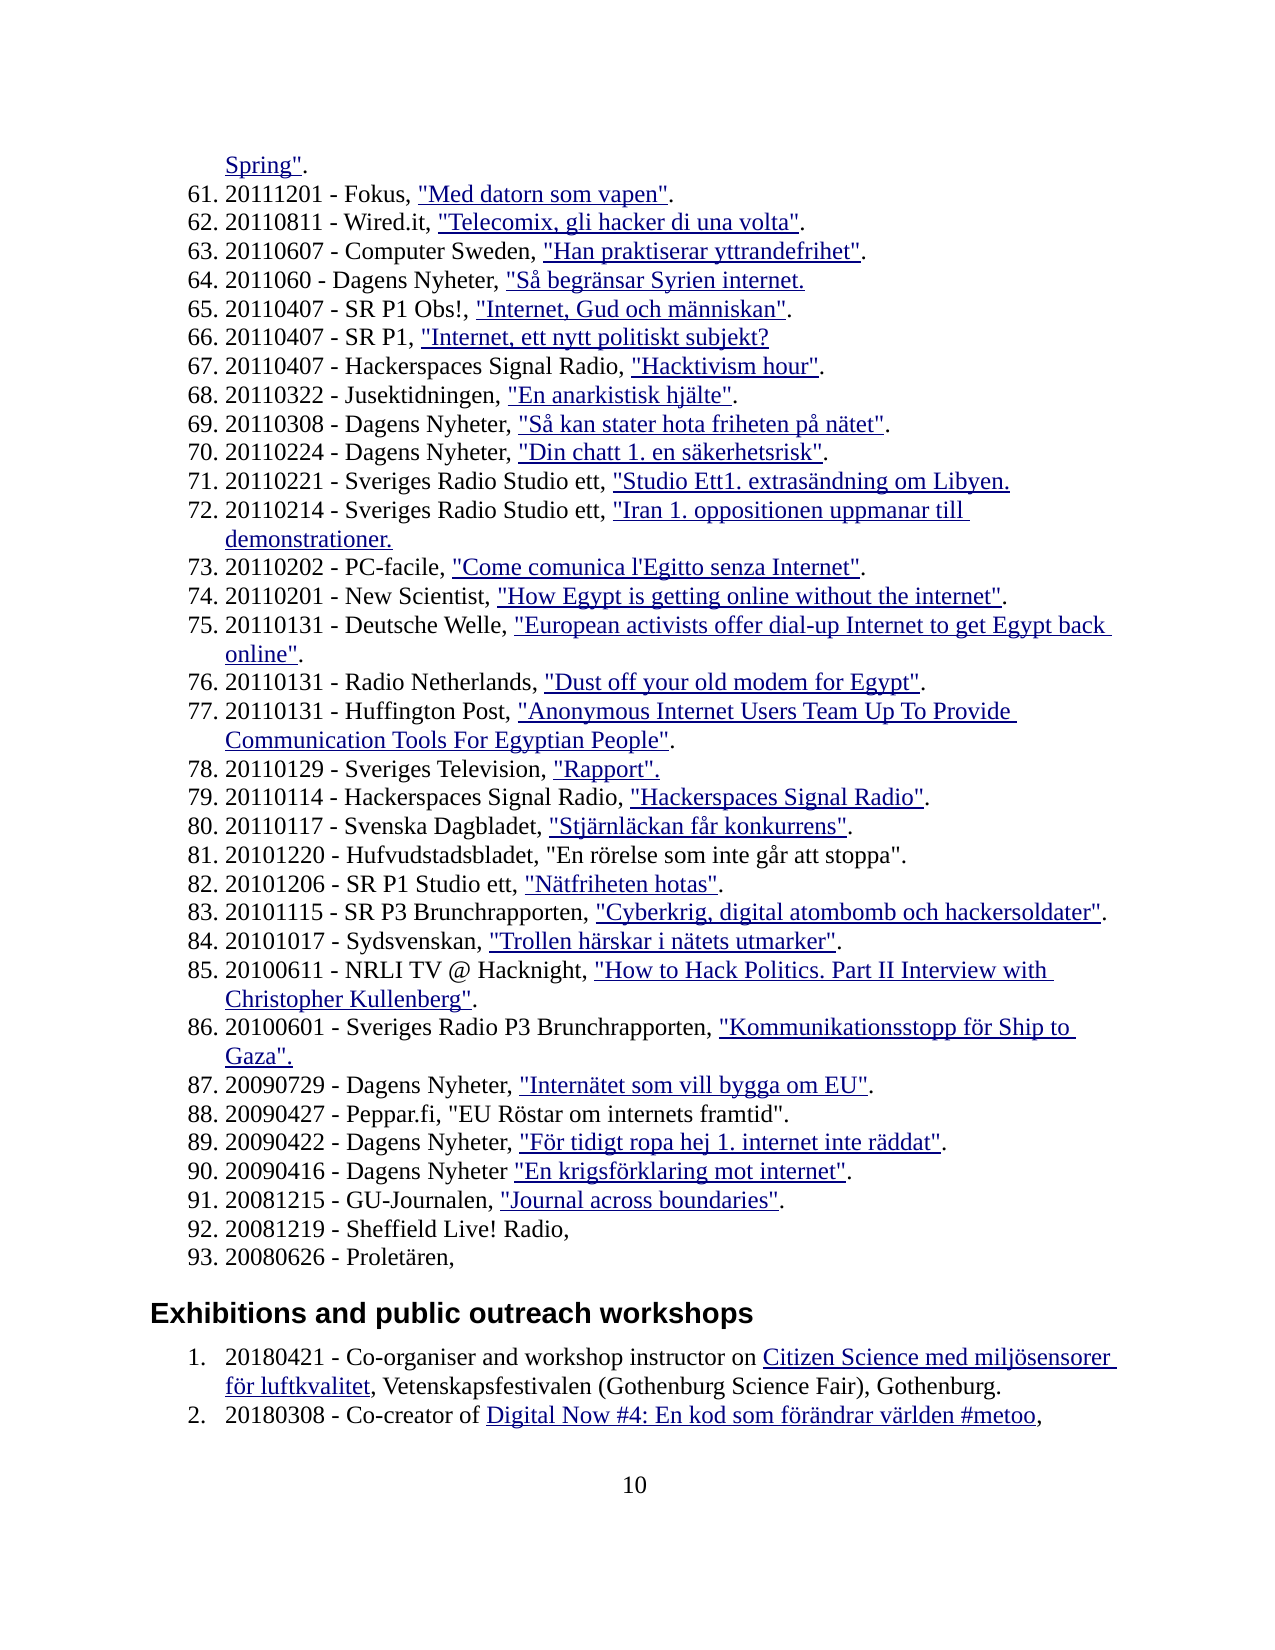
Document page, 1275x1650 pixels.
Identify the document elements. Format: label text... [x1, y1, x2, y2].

list 20110322 - Jusektidningen, "En anarkistisk hjälte". [187, 380, 1125, 409]
list 20110224 - Dagens Nyheter, "Din chatt 1. en säkerhetsrisk". [187, 437, 1125, 466]
list 20101206 - SR P1 Studio ett, "Nätfriheten hotas". [187, 869, 1125, 897]
list 20110129 - Sveriges Television, "Rapport". [187, 754, 1125, 782]
list 2011060 - Dagens Nyheter, "Så begränsar Syrien internet. [187, 265, 1125, 294]
list 20110221 - Sveriges Radio Studio ett, "Studio Ett1. extrasändning om Libyen. [187, 466, 1125, 495]
list 20101220 - Hufvudstadsbladet, "En rörelse som inte går att stoppa". [187, 840, 1125, 869]
list 20100611 - NRLI TV @ Hacknight, "How to Hack Politics. Part II Interview with Christopher Kullenberg". [187, 955, 1125, 1012]
list 20110114 - Hackerspaces Signal Radio, "Hackerspaces Signal Radio". [187, 782, 1125, 811]
list 20110407 - SR P1, "Internet, ett nytt politiskt subjekt? [187, 322, 1125, 351]
list 20110201 - New Scientist, "How Egypt is getting online without the internet". [187, 581, 1125, 610]
list 20090729 - Dagens Nyheter, "Internätet som vill bygga om EU". [187, 1070, 1125, 1099]
list 20081219 - Sheffield Live! Radio, [187, 1214, 1125, 1242]
list 20110131 - Huffington Post, "Anonymous Internet Users Team Up To Provide Communication Tools For Egyptian People". [187, 696, 1125, 754]
list 20110407 - SR P1 Obs!, "Internet, Gud och människan". [187, 294, 1125, 322]
list 20180308 - Co-creator of Digital Now #4: En kod som förändrar världen #metoo, [187, 1400, 1125, 1428]
list 20101115 - SR P3 Brunchrapporten, "Cyberkrig, digital atombomb och hackersoldater". [187, 897, 1125, 926]
list 20110607 - Computer Sweden, "Han praktiserar yttrandefrihet". [187, 236, 1125, 265]
list 20180421 - Co-organiser and workshop instructor on Citizen Science med miljösensorer för luftkvalitet, Vetenskapsfestivalen (Gothenburg Science Fair), Gothenburg. [187, 1342, 1125, 1400]
list 20110131 - Radio Netherlands, "Dust off your old modem for Egypt". [187, 667, 1125, 696]
list 20081215 - GU-Journalen, "Journal across boundaries". [187, 1185, 1125, 1214]
list 20110131 - Deutsche Welle, "European activists offer dial-up Internet to get Egypt back online". [187, 610, 1125, 667]
list Spring". [187, 150, 1125, 179]
subtitle Exhibitions and public outreach workshops [150, 1296, 1125, 1330]
list 20090416 - Dagens Nyheter "En krigsförklaring mot internet". [187, 1156, 1125, 1185]
list 20110407 - Hackerspaces Signal Radio, "Hacktivism hour". [187, 351, 1125, 380]
list 20090422 - Dagens Nyheter, "För tidigt ropa hej 1. internet inte räddat". [187, 1127, 1125, 1156]
list 20100601 - Sveriges Radio P3 Brunchrapporten, "Kommunikationsstopp för Ship to Gaza". [187, 1012, 1125, 1070]
list 20080626 - Proletären, [187, 1242, 1125, 1271]
list 20110308 - Dagens Nyheter, "Så kan stater hota friheten på nätet". [187, 409, 1125, 437]
list 20110202 - PC-facile, "Come comunica l'Egitto senza Internet". [187, 552, 1125, 581]
list 20110811 - Wired.it, "Telecomix, gli hacker di una volta". [187, 207, 1125, 236]
list 20110214 - Sveriges Radio Studio ett, "Iran 1. oppositionen uppmanar till demonstrationer. [187, 495, 1125, 552]
list 20101017 - Sydsvenskan, "Trollen härskar i nätets utmarker". [187, 926, 1125, 955]
list 20111201 - Fokus, "Med datorn som vapen". [187, 179, 1125, 207]
list 20110117 - Svenska Dagbladet, "Stjärnläckan får konkurrens". [187, 811, 1125, 840]
list 20090427 - Peppar.fi, "EU Röstar om internets framtid". [187, 1099, 1125, 1127]
